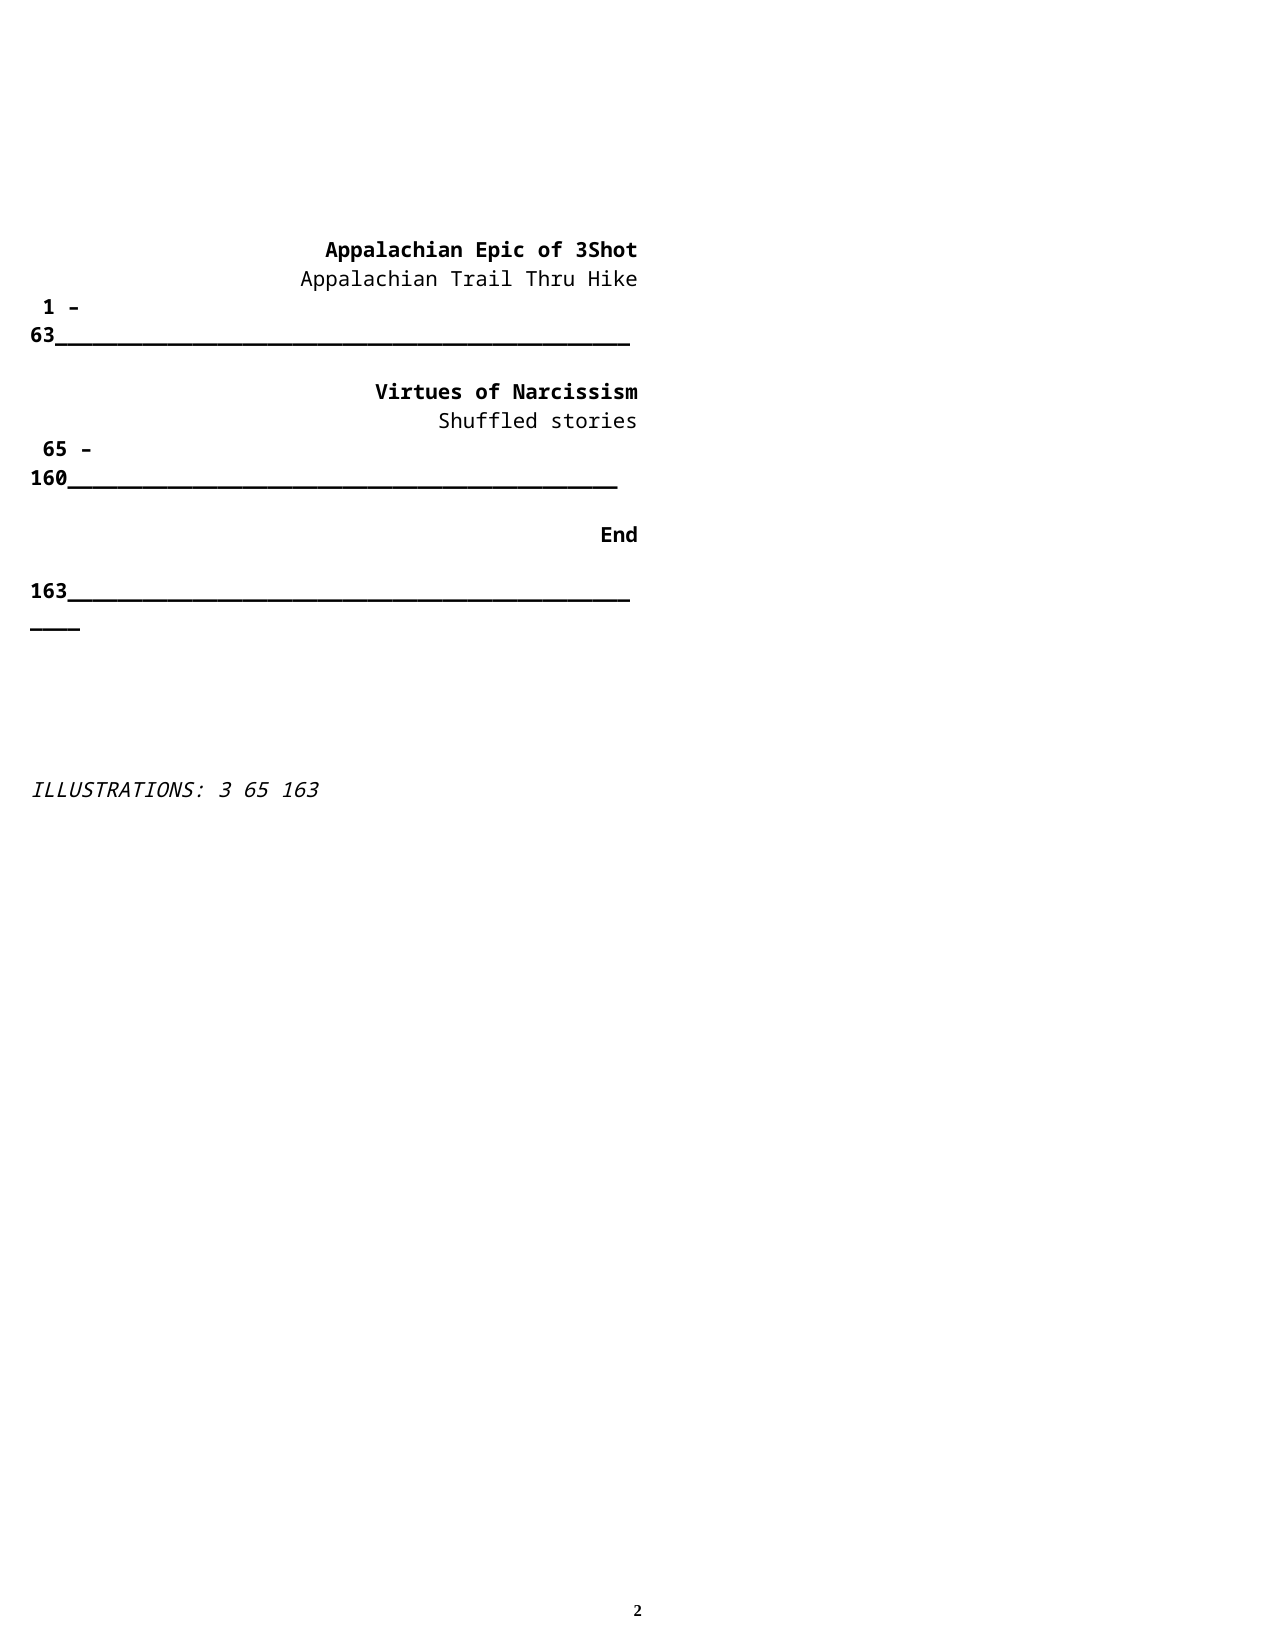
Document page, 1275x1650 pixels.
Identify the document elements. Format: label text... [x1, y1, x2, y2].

text Virtues of Narcissism [30, 377, 637, 406]
text Appalachian Epic of 3Shot [30, 235, 637, 264]
text Shuffled stories [30, 406, 637, 434]
text 163_________________________________________________ [30, 548, 637, 633]
text ILLUSTRATIONS: 3 65 163 [30, 776, 637, 804]
text 1 – 63______________________________________________ [30, 292, 637, 349]
text End [30, 520, 637, 548]
text Appalachian Trail Thru Hike [30, 264, 637, 292]
text 65 – 160____________________________________________ [30, 434, 637, 491]
